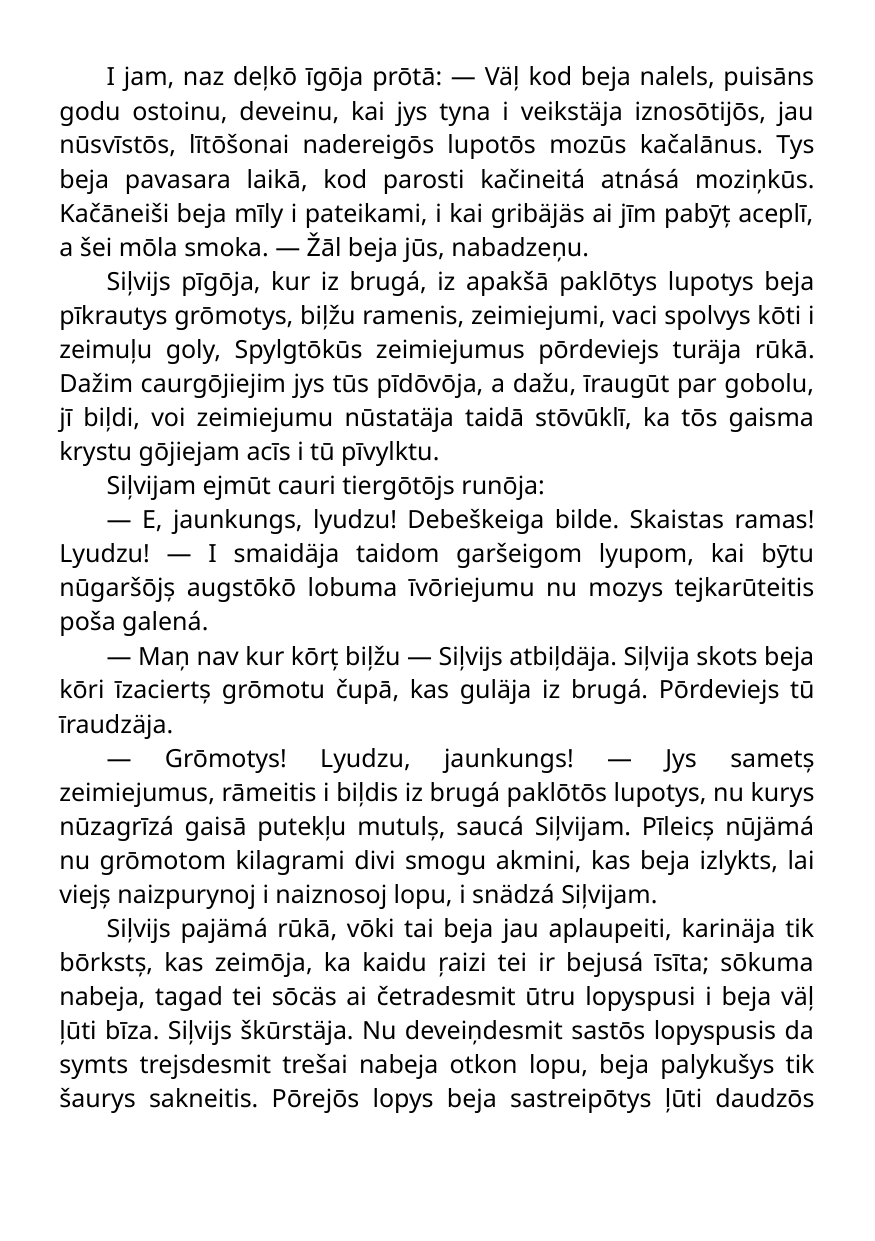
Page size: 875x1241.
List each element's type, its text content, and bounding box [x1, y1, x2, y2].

text Siļvijs pajämá rūkā, vōki tai beja jau aplaupeiti, karinäja tik bōrkstș, kas zeimōja, ka kaidu ŗaizi tei ir bejusá īsīta; sōkuma nabeja, tagad tei sōcäs ai četradesmit ūtru lopyspusi i beja väļ ļūti bīza. Siļvijs škūrstäja. Nu deveiņdesmit sastōs lopyspusis da symts trejsdesmit trešai nabeja otkon lopu, beja palykušys tik šaurys sakneitis. Pōrejōs lopys beja sastreipōtys ļūti daudzōs [59, 911, 815, 1115]
text Siļvijs pīgōja, kur iz brugá, iz apakšā paklōtys lupotys beja pīkrautys grōmotys, biļžu ramenis, zeimiejumi, vaci spolvys kōti i zeimuļu goly, Spylgtōkūs zeimiejumus pōrdeviejs turäja rūkā. Dažim caurgōjiejim jys tūs pīdōvōja, a dažu, īraugūt par gobolu, jī biļdi, voi zeimiejumu nūstatäja taidā stōvūklī, ka tōs gaisma krystu gōjiejam acīs i tū pīvylktu. [59, 263, 815, 468]
text Siļvijam ejmūt cauri tiergōtōjs runōja: [59, 468, 815, 502]
text — Grōmotys! Lyudzu, jaunkungs! — Jys sametș zeimiejumus, rāmeitis i biļdis iz brugá paklōtōs lupotys, nu kurys nūzagrīzá gaisā putekļu mutulș, saucá Siļvijam. Pīleicș nūjämá nu grōmotom kilagrami divi smogu akmini, kas beja izlykts, lai viejș naizpurynoj i naiznosoj lopu, i snädzá Siļvijam. [59, 740, 815, 911]
text — E, jaunkungs, lyudzu! Debeškeiga bilde. Skaistas ramas! Lyudzu! — I smaidäja taidom garšeigom lyupom, kai bȳtu nūgaršōjș augstōkō lobuma īvōriejumu nu mozys tejkarūteitis poša galená. [59, 502, 815, 638]
text — Maņ nav kur kōrț biļžu — Siļvijs atbiļdäja. Siļvija skots beja kōri īzaciertș grōmotu čupā, kas guläja iz brugá. Pōrdeviejs tū īraudzäja. [59, 638, 815, 740]
text I jam, naz deļkō īgōja prōtā: — Väļ kod beja nalels, puisāns godu ostoinu, deveinu, kai jys tyna i veikstäja iznosōtijōs, jau nūsvīstōs, lītōšonai nadereigōs lupotōs mozūs kačalānus. Tys beja pavasara laikā, kod parosti kačineitá atnásá moziņkūs. Kačāneiši beja mīly i pateikami, i kai gribäjäs ai jīm pabȳț aceplī, a šei mōla smoka. — Žāl beja jūs, nabadzeņu. [59, 59, 815, 263]
